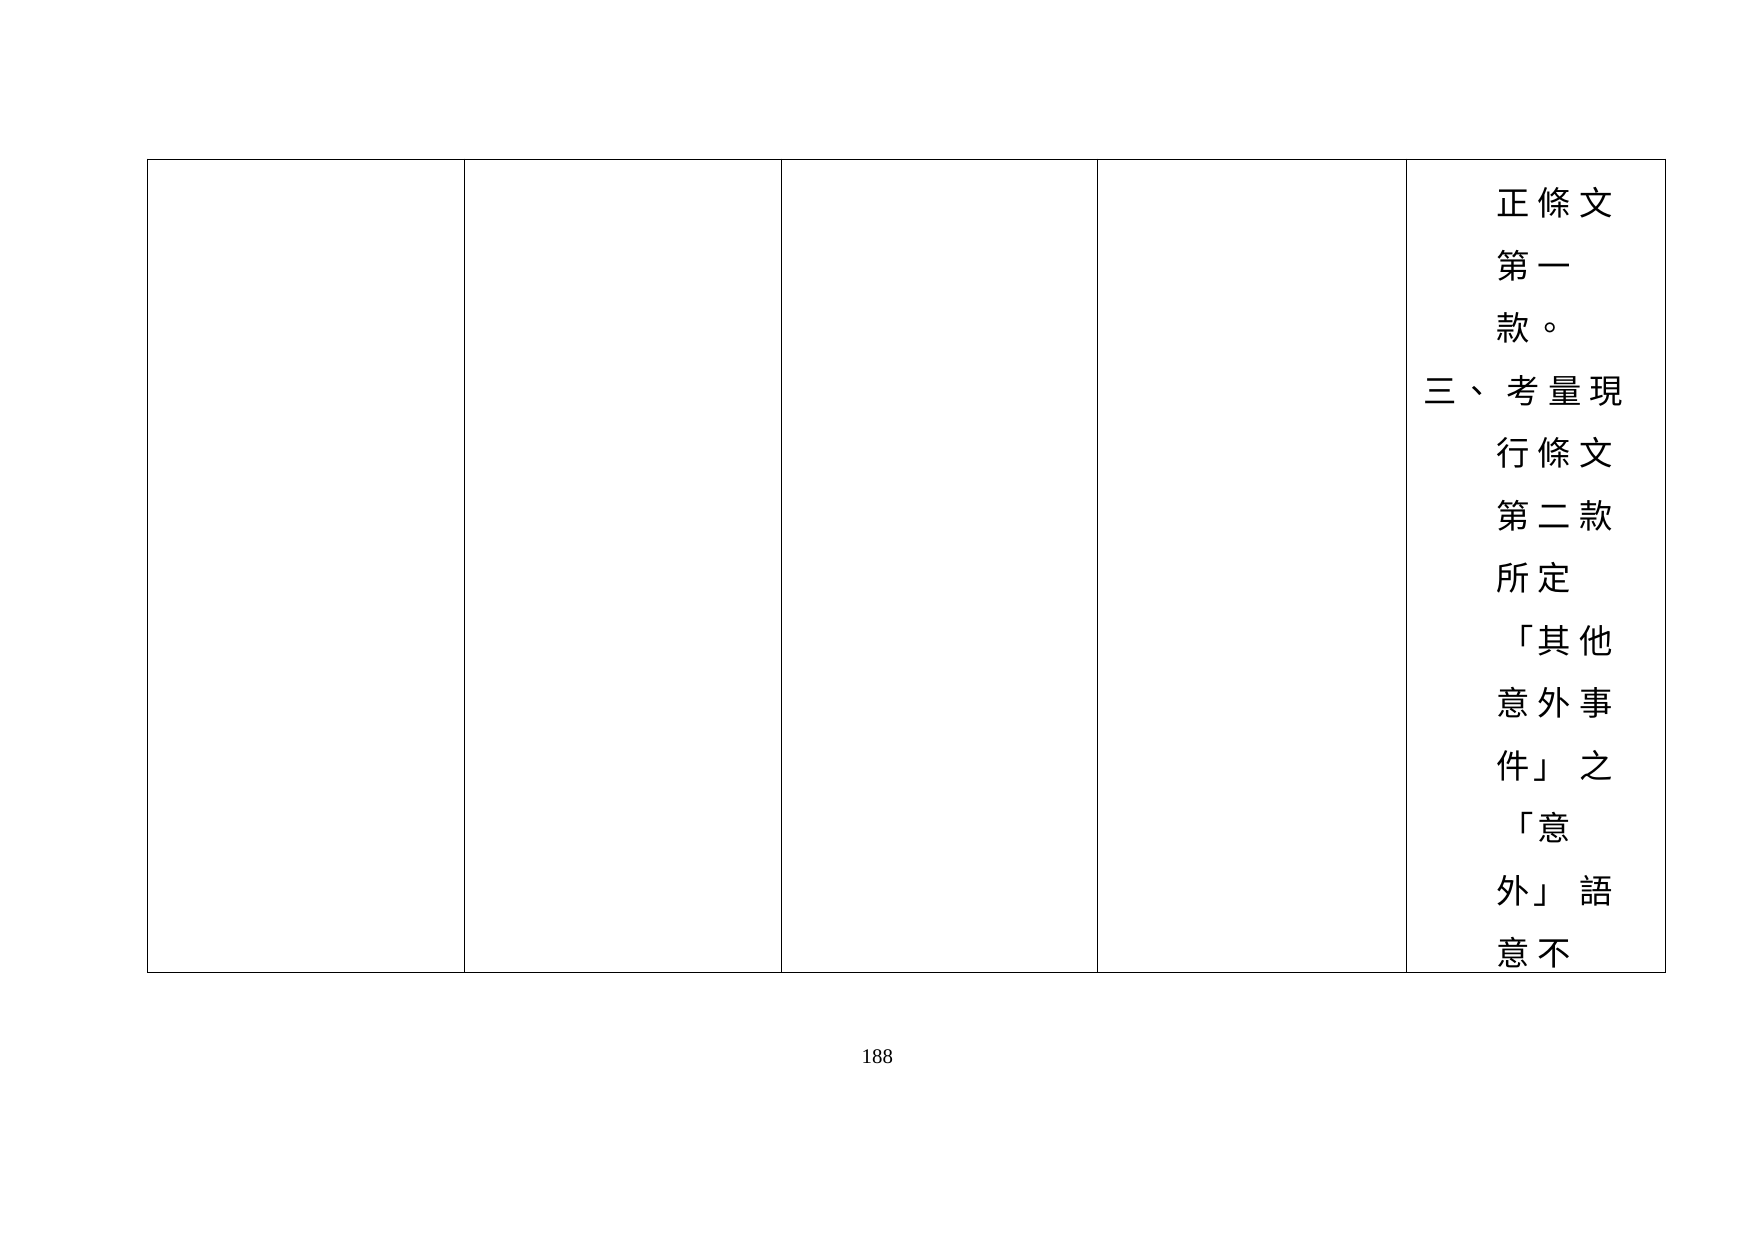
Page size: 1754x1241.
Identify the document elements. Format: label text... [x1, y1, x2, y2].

table_cell [465, 160, 781, 972]
table_cell 正條文第一款。 三、考量現行條文第二款所定「其他意外事件」之「意外」語意不 [1407, 160, 1665, 972]
table_cell [782, 160, 1097, 972]
table_cell [1098, 160, 1406, 972]
table_cell [148, 160, 464, 972]
